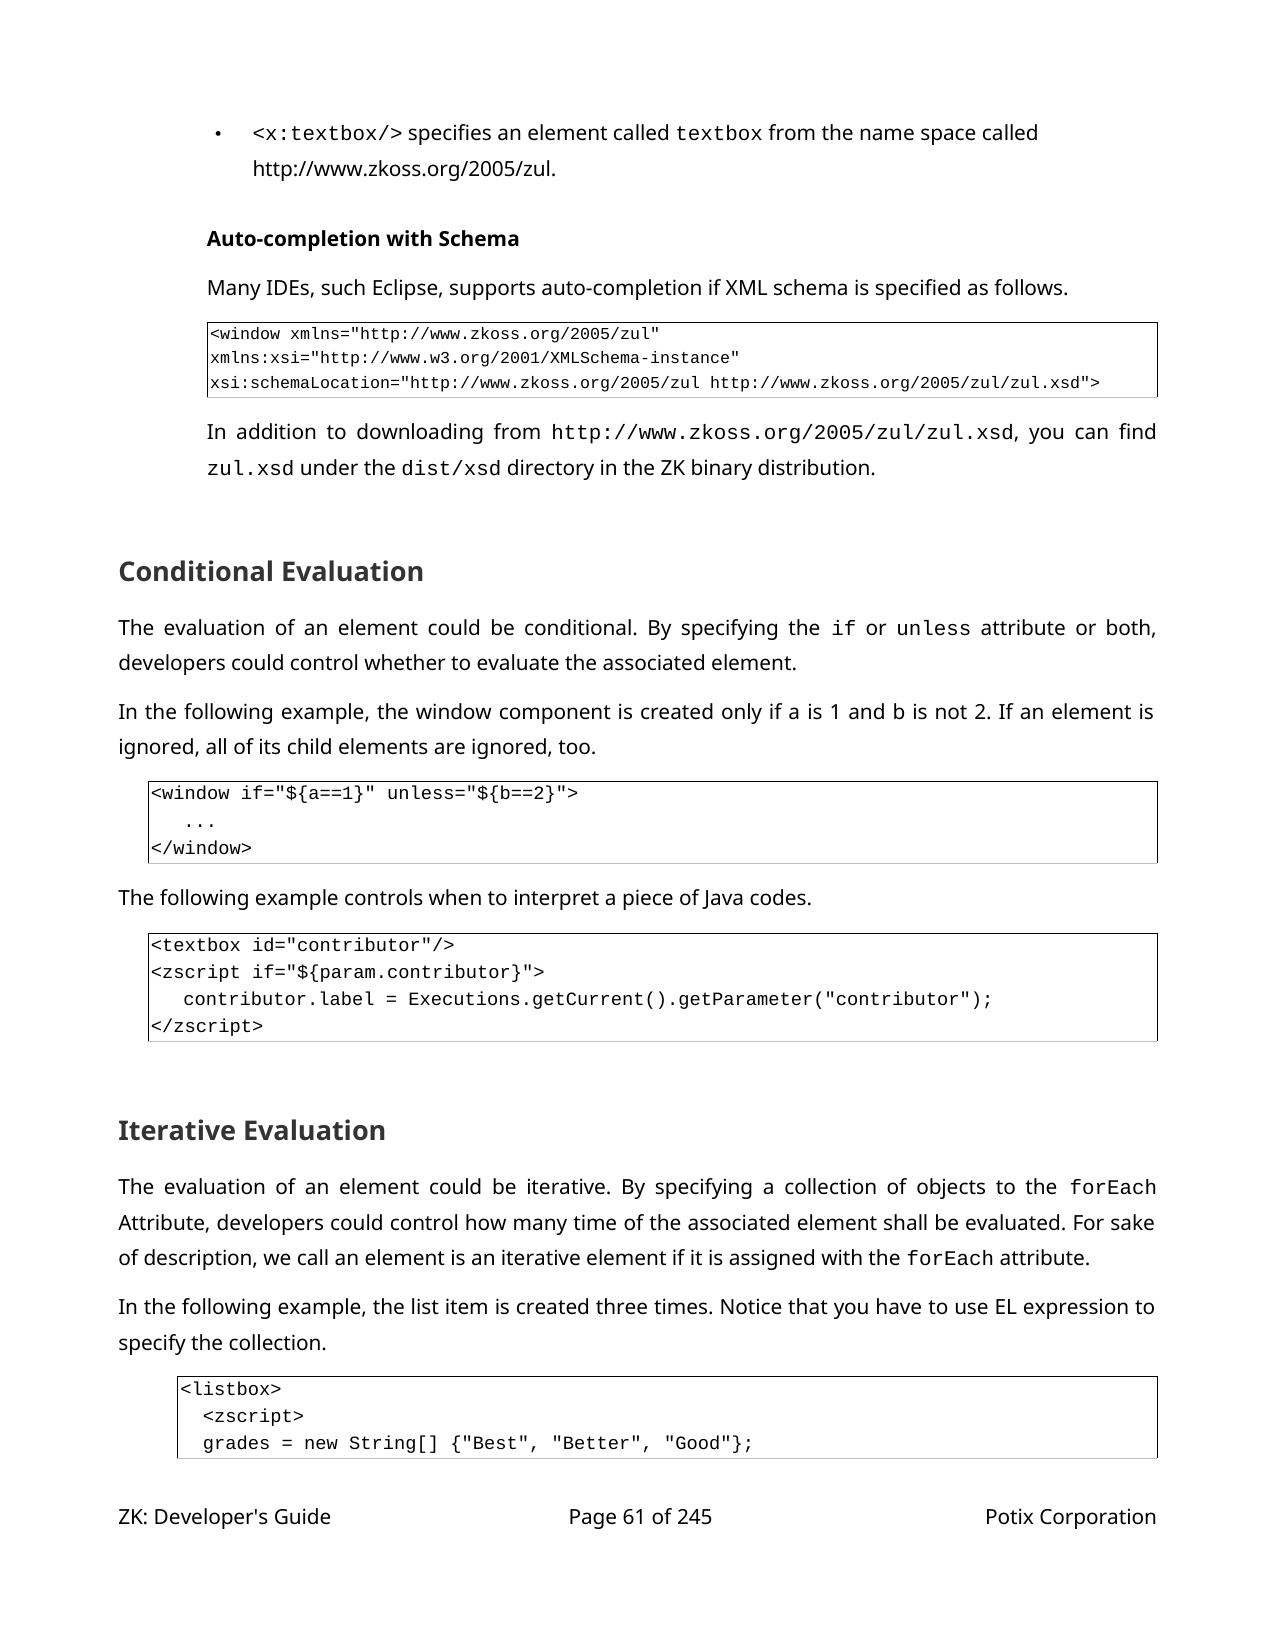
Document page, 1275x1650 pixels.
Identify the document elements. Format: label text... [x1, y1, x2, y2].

subtitle Auto-completion with Schema [207, 224, 1157, 253]
text The following example controls when to interpret a piece of Java codes. [118, 883, 1157, 912]
text </zscript> [149, 1014, 1157, 1041]
text xmlns:xsi="http://www.w3.org/2001/XMLSchema-instance" [208, 347, 1157, 369]
text <zscript> [178, 1404, 1157, 1428]
text In the following example, the list item is created three times. Notice that you have to use EL expression to specify the collection. [118, 1292, 1157, 1356]
text In the following example, the window component is created only if a is 1 and b is not 2. If an element is ignored, all of its child elements are ignored, too. [118, 697, 1157, 761]
text <zscript if="${param.contributor}"> [149, 959, 1157, 984]
text The evaluation of an element could be conditional. By specifying the if or unless attribute or both, developers could control whether to evaluate the associated element. [118, 613, 1157, 677]
text xsi:schemaLocation="http://www.zkoss.org/2005/zul http://www.zkoss.org/2005/zul/zul.xsd"> [208, 372, 1157, 397]
list <x:textbox/> specifies an element called textbox from the name space called http://www.zkoss.org/2005/zul. [215, 118, 1157, 182]
text grades = new String[] {"Best", "Better", "Good"}; [178, 1431, 1157, 1458]
text ... [149, 808, 1157, 833]
text Many IDEs, such Eclipse, supports auto-completion if XML schema is specified as follows. [207, 273, 1157, 301]
text <listbox> [178, 1377, 1157, 1401]
text </window> [149, 836, 1157, 863]
text <window if="${a==1}" unless="${b==2}"> [149, 782, 1157, 806]
subtitle Conditional Evaluation [118, 552, 1157, 589]
text <textbox id="contributor"/> [149, 934, 1157, 957]
text The evaluation of an element could be iterative. By specifying a collection of objects to the forEach Attribute, developers could control how many time of the associated element shall be evaluated. For sake of description, we call an element is an iterative element if it is assigned with the forEach attribute. [118, 1172, 1157, 1272]
subtitle Iterative Evaluation [118, 1112, 1157, 1149]
text <window xmlns="http://www.zkoss.org/2005/zul" [208, 323, 1157, 344]
text In addition to downloading from http://www.zkoss.org/2005/zul/zul.xsd, you can find zul.xsd under the dist/xsd directory in the ZK binary distribution. [207, 417, 1157, 482]
text contributor.label = Executions.getCurrent().getParameter("contributor"); [149, 987, 1157, 1011]
